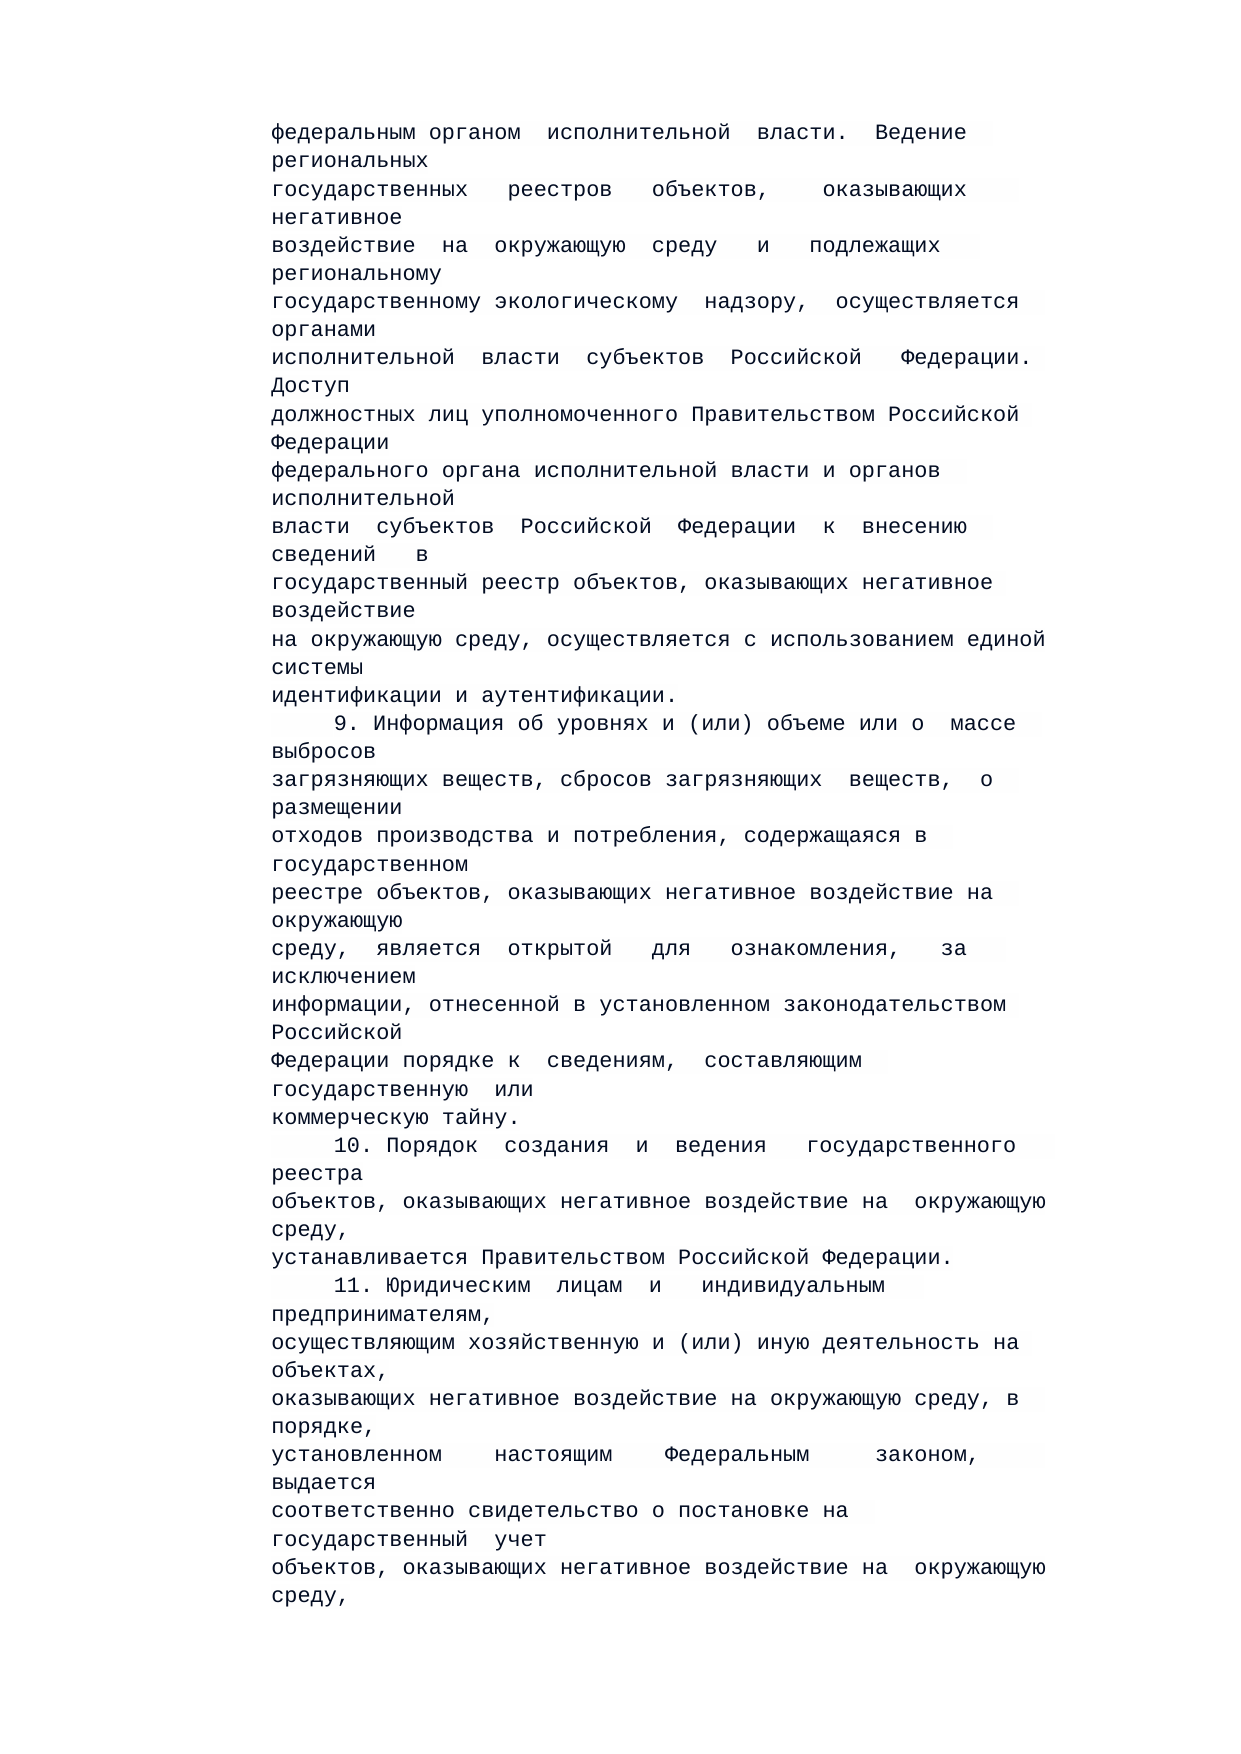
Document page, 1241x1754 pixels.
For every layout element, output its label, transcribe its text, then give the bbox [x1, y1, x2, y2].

text информации, отнесенной в установленном законодательством Российской [271, 990, 1058, 1046]
text среду, является открытой для ознакомления, за исключением [271, 934, 1058, 990]
text федерального органа исполнительной власти и органов исполнительной [271, 456, 1058, 512]
text загрязняющих веществ, сбросов загрязняющих веществ, о размещении [271, 765, 1058, 821]
text на окружающую среду, осуществляется с использованием единой системы [271, 624, 1058, 681]
text исполнительной власти субъектов Российской Федерации. Доступ [271, 343, 1058, 399]
text власти субъектов Российской Федерации к внесению сведений в [271, 512, 1058, 568]
text коммерческую тайну. [271, 1102, 1058, 1131]
text должностных лиц уполномоченного Правительством Российской Федерации [271, 399, 1058, 456]
text федеральным органом исполнительной власти. Ведение региональных [271, 118, 1058, 174]
text 11. Юридическим лицам и индивидуальным предпринимателям, [271, 1271, 1058, 1327]
text устанавливается Правительством Российской Федерации. [271, 1243, 1058, 1271]
text соответственно свидетельство о постановке на государственный учет [271, 1496, 1058, 1552]
text установленном настоящим Федеральным законом, выдается [271, 1440, 1058, 1496]
text объектов, оказывающих негативное воздействие на окружающую среду, [271, 1552, 1058, 1609]
text осуществляющим хозяйственную и (или) иную деятельность на объектах, [271, 1327, 1058, 1384]
text государственных реестров объектов, оказывающих негативное [271, 174, 1058, 231]
text 9. Информация об уровнях и (или) объеме или о массе выбросов [271, 709, 1058, 765]
text оказывающих негативное воздействие на окружающую среду, в порядке, [271, 1384, 1058, 1440]
text объектов, оказывающих негативное воздействие на окружающую среду, [271, 1187, 1058, 1243]
text государственный реестр объектов, оказывающих негативное воздействие [271, 568, 1058, 624]
text воздействие на окружающую среду и подлежащих региональному [271, 231, 1058, 287]
text реестре объектов, оказывающих негативное воздействие на окружающую [271, 877, 1058, 934]
text идентификации и аутентификации. [271, 681, 1058, 709]
text государственному экологическому надзору, осуществляется органами [271, 287, 1058, 343]
text отходов производства и потребления, содержащаяся в государственном [271, 821, 1058, 877]
text 10. Порядок создания и ведения государственного реестра [271, 1131, 1058, 1187]
text Федерации порядке к сведениям, составляющим государственную или [271, 1046, 1058, 1102]
